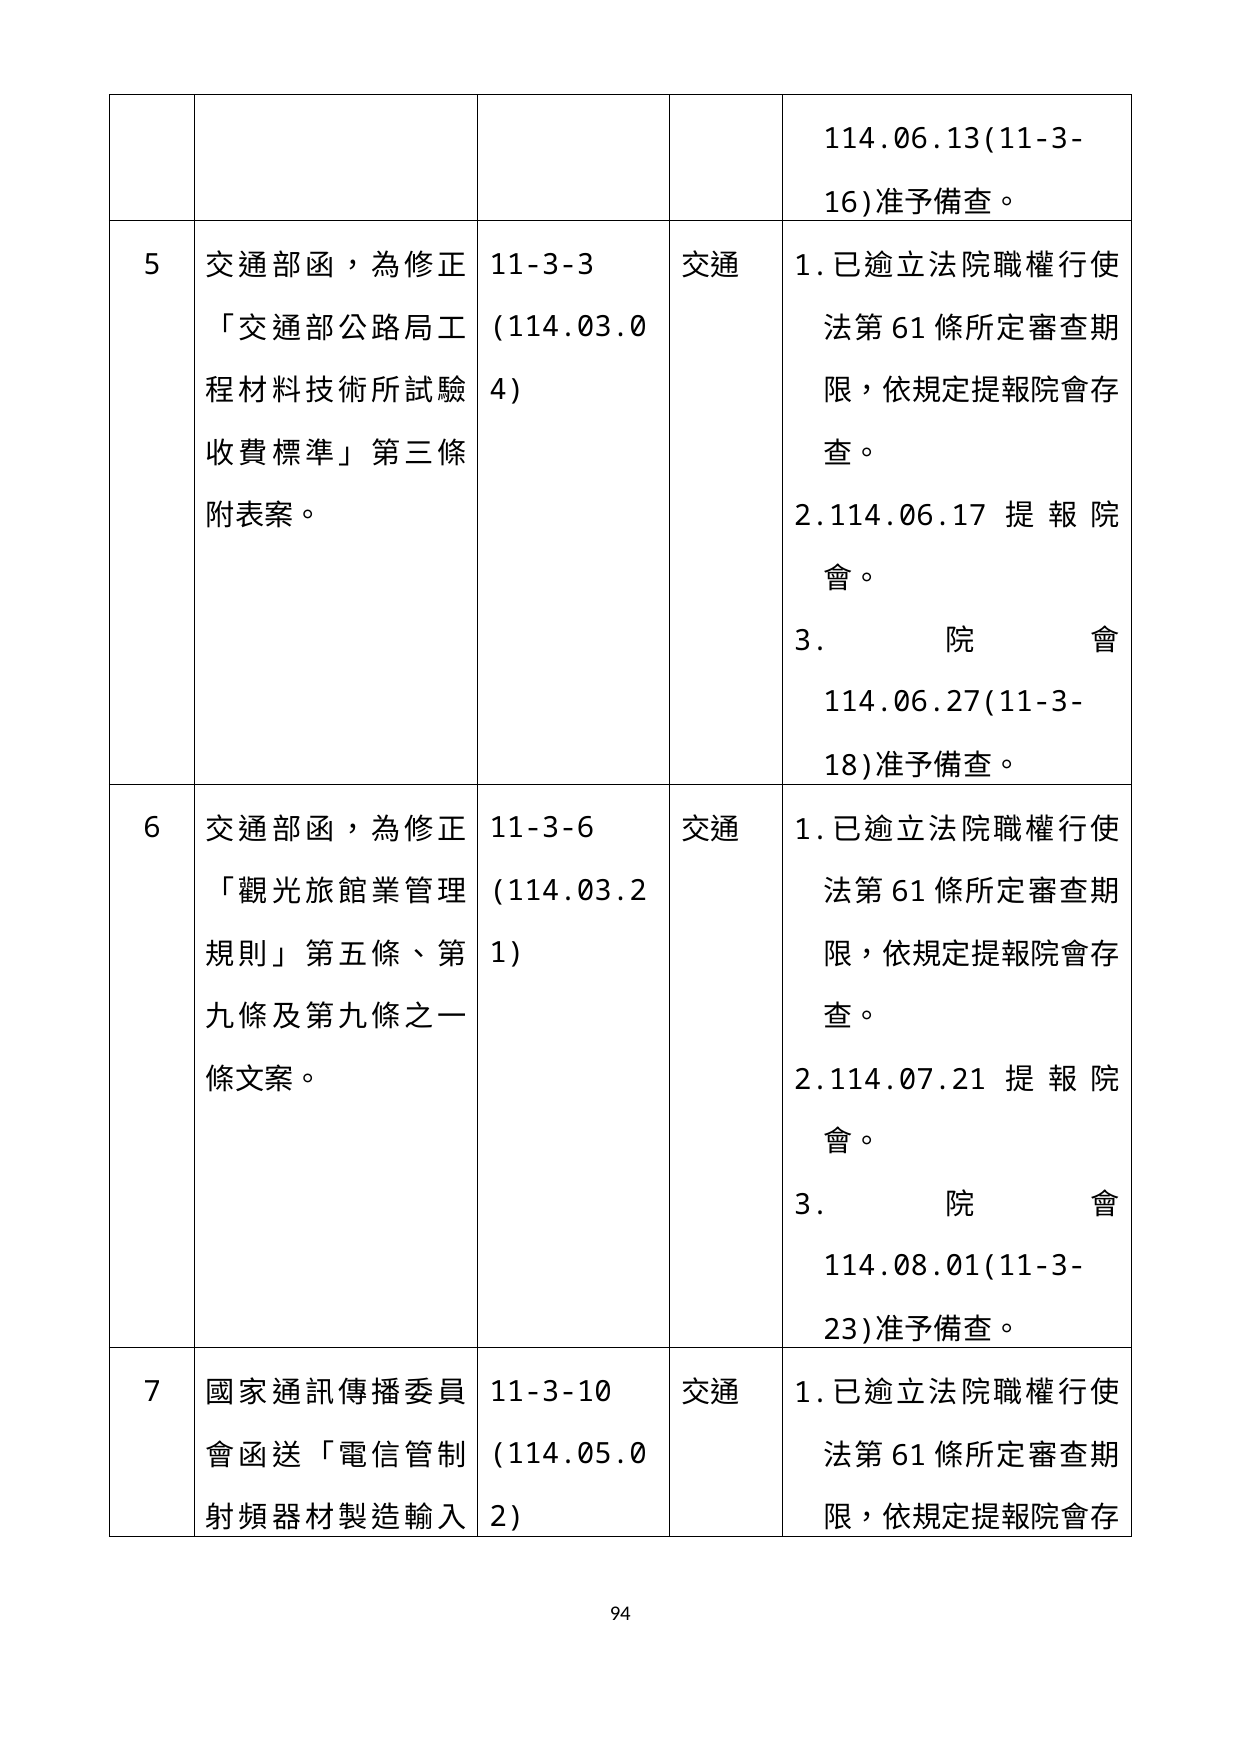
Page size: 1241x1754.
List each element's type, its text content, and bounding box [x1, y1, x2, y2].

table_cell 交通部函，為修正「交通部公路局工程材料技術所試驗收費標準」第三條附表案。 [195, 221, 477, 784]
table_cell 交通 [670, 221, 782, 784]
table_cell 1.已逾立法院職權行使法第61條所定審查期限，依規定提報院會存查。 2.114.06.17提報院會。 3.院會114.06.27(11-3-18)准予備查。 [783, 221, 1131, 784]
table_cell [110, 95, 194, 220]
table_cell 114.06.13(11-3-16)准予備查。 [783, 95, 1131, 220]
table_cell 6 [110, 785, 194, 1347]
table_cell 11-3-6 (114.03.21) [478, 785, 669, 1347]
table_cell 11-3-10 (114.05.02) [478, 1348, 669, 1536]
table_cell 交通部函，為修正「觀光旅館業管理規則」第五條、第九條及第九條之一條文案。 [195, 785, 477, 1347]
table_cell 交通 [670, 1348, 782, 1536]
table_cell 5 [110, 221, 194, 784]
table_cell 1.已逾立法院職權行使法第61條所定審查期限，依規定提報院會存查。 2.114.07.21提報院會。 3.院會114.08.01(11-3-23)准予備查。 [783, 785, 1131, 1347]
table_cell 國家通訊傳播委員會函送「電信管制射頻器材製造輸入 [195, 1348, 477, 1536]
table_cell 1.已逾立法院職權行使法第61條所定審查期限，依規定提報院會存 [783, 1348, 1131, 1536]
table_cell [195, 95, 477, 220]
table_cell [670, 95, 782, 220]
table_cell 交通 [670, 785, 782, 1347]
table_cell 11-3-3 (114.03.04) [478, 221, 669, 784]
table_cell [478, 95, 669, 220]
table_cell 7 [110, 1348, 194, 1536]
